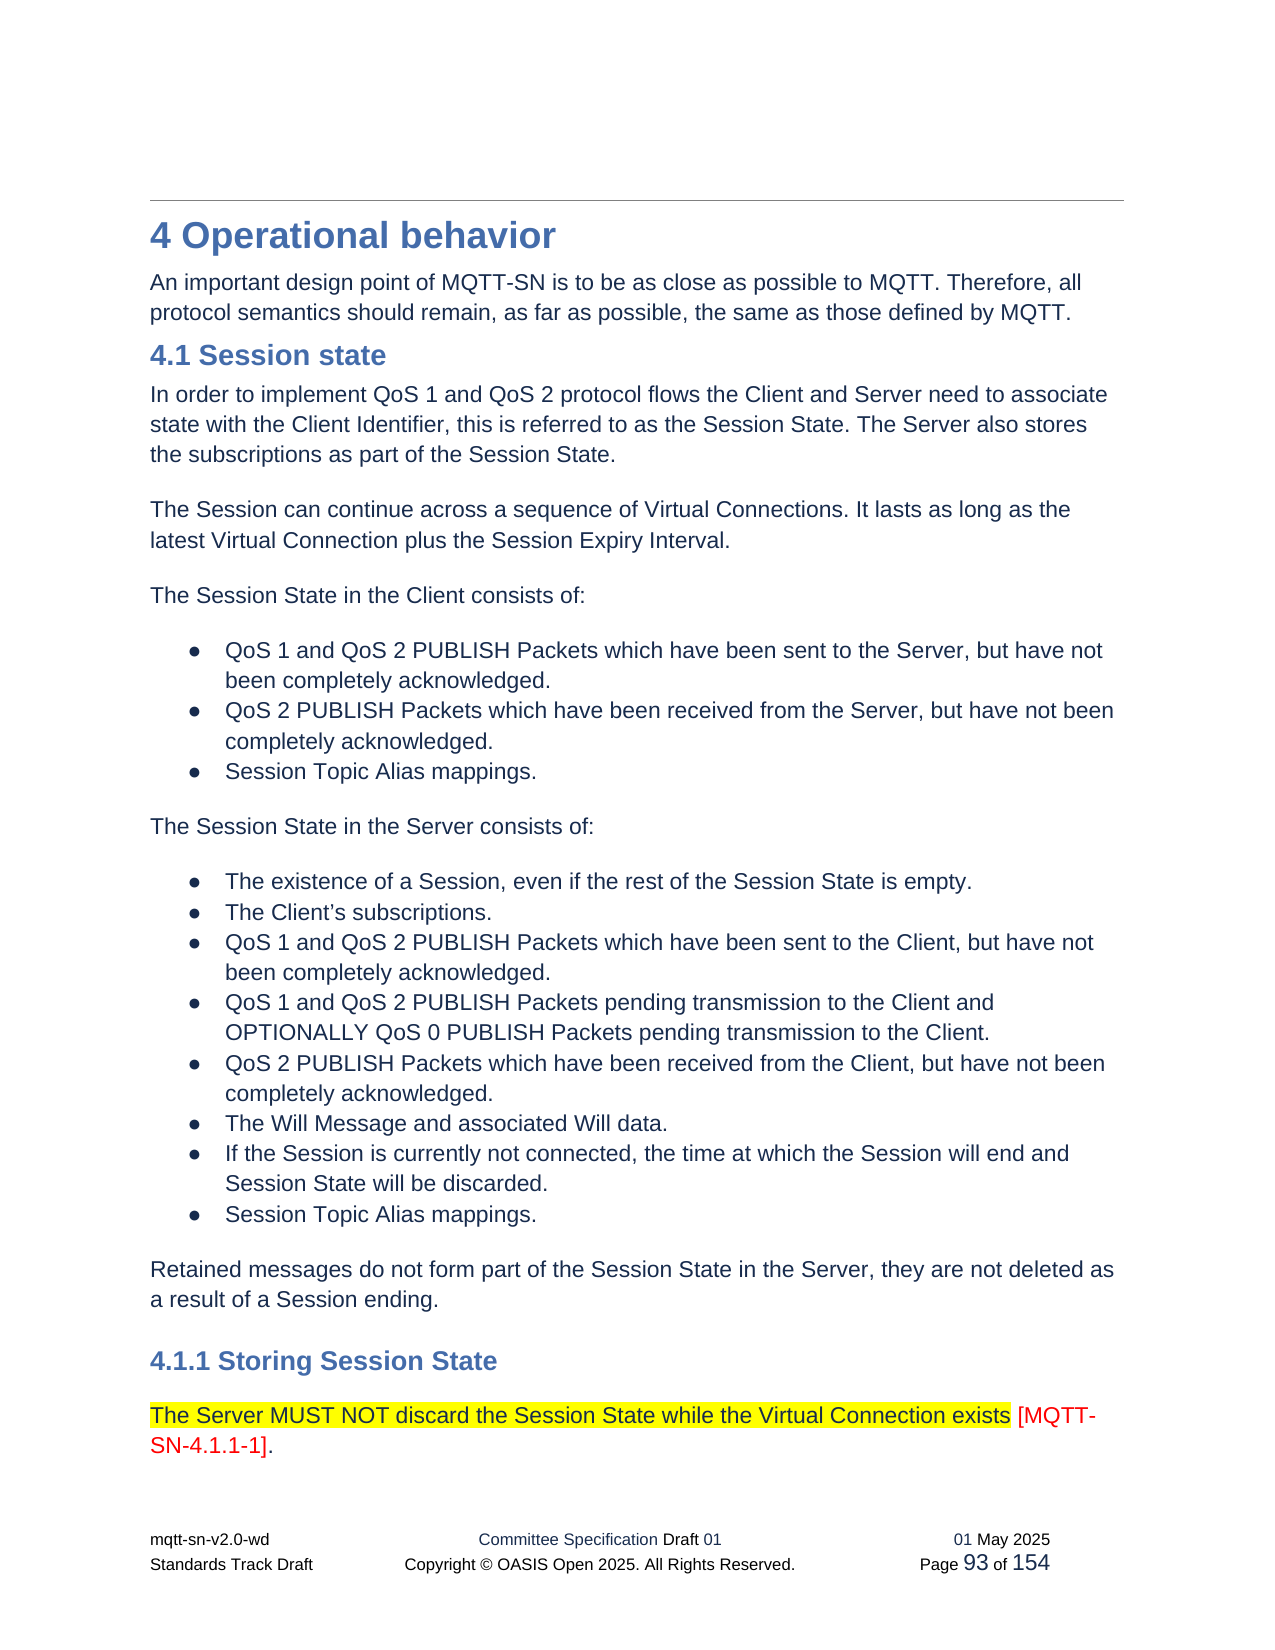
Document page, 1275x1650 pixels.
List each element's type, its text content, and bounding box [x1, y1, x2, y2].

list QoS 2 PUBLISH Packets which have been received from the Client, but have not been completely acknowledged. [187, 1049, 1125, 1106]
text The Session State in the Client consists of: [150, 582, 1125, 608]
text An important design point of MQTT-SN is to be as close as possible to MQTT. Therefore, all protocol semantics should remain, as far as possible, the same as those defined by MQTT. [149, 269, 1124, 326]
list The Client’s subscriptions. [187, 898, 1125, 925]
list Session Topic Alias mappings. [187, 758, 1125, 784]
list QoS 2 PUBLISH Packets which have been received from the Server, but have not been completely acknowledged. [187, 697, 1125, 754]
subtitle 4 Operational behavior [150, 201, 1124, 257]
text The Session State in the Server consists of: [150, 813, 1125, 839]
list Session Topic Alias mappings. [187, 1201, 1125, 1227]
list The Will Message and associated Will data. [187, 1110, 1125, 1136]
list If the Session is currently not connected, the time at which the Session will end and Session State will be discarded. [187, 1140, 1125, 1197]
text Retained messages do not form part of the Session State in the Server, they are not deleted as a result of a Session ending. [150, 1256, 1125, 1312]
subtitle 4.1.1 Storing Session State [150, 1345, 1125, 1377]
text The Session can continue across a sequence of Virtual Connections. It lasts as long as the latest Virtual Connection plus the Session Expiry Interval. [150, 496, 1125, 553]
text In order to implement QoS 1 and QoS 2 protocol flows the Client and Server need to associate state with the Client Identifier, this is referred to as the Session State. The Server also stores the subscriptions as part of the Session State. [150, 381, 1125, 467]
list QoS 1 and QoS 2 PUBLISH Packets which have been sent to the Server, but have not been completely acknowledged. [187, 637, 1125, 693]
text The Server MUST NOT discard the Session State while the Virtual Connection exists [MQTT-SN-4.1.1-1]. [150, 1402, 1125, 1458]
subtitle 4.1 Session state [150, 338, 1124, 371]
list QoS 1 and QoS 2 PUBLISH Packets pending transmission to the Client and OPTIONALLY QoS 0 PUBLISH Packets pending transmission to the Client. [187, 989, 1125, 1046]
list The existence of a Session, even if the rest of the Session State is empty. [187, 868, 1125, 894]
list QoS 1 and QoS 2 PUBLISH Packets which have been sent to the Client, but have not been completely acknowledged. [187, 929, 1125, 985]
